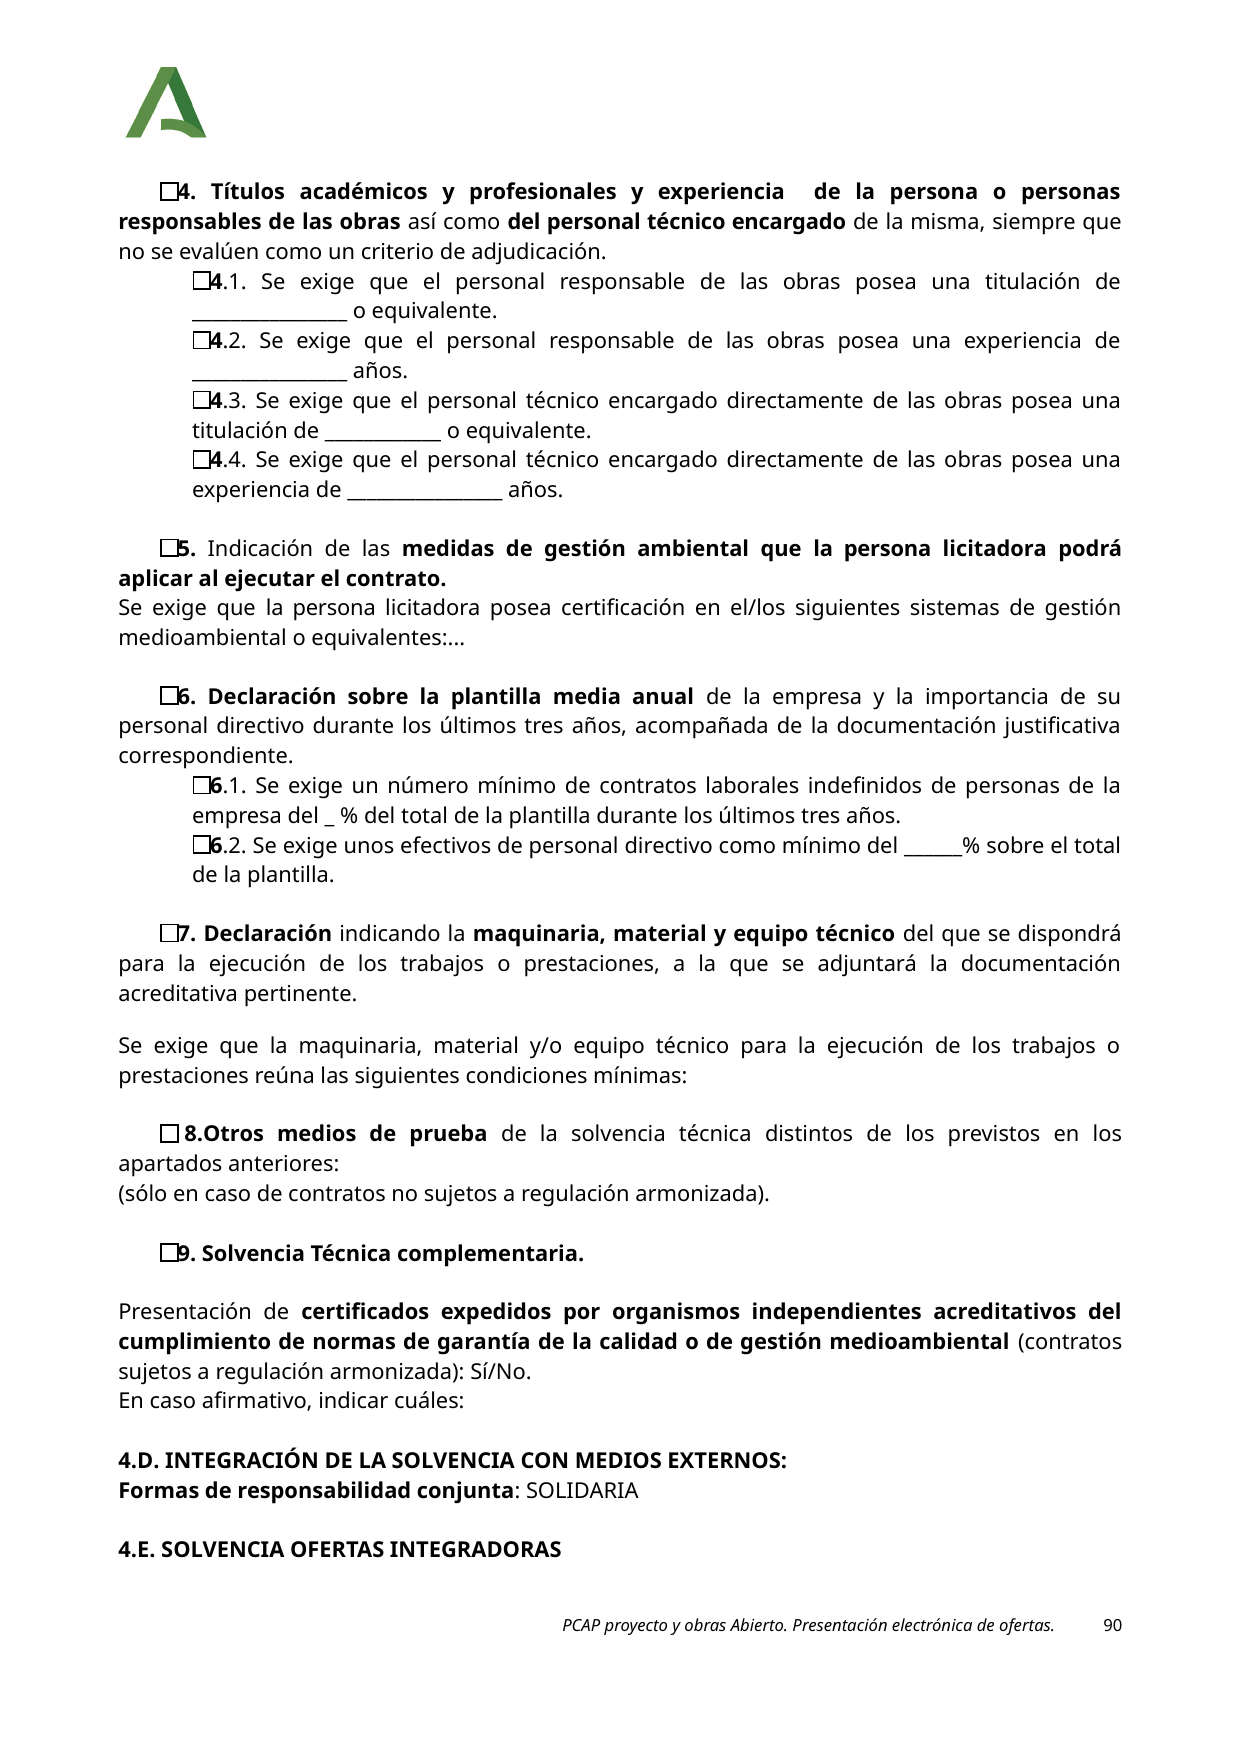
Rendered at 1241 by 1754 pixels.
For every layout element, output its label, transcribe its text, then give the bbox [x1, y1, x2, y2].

text Formas de responsabilidad conjunta: SOLIDARIA [118, 1475, 1122, 1505]
text 4.2. Se exige que el personal responsable de las obras posea una experiencia de ________________ años. [192, 325, 1122, 385]
text 4. Títulos académicos y profesionales y experiencia de la persona o personas responsables de las obras así como del personal técnico encargado de la misma, siempre que no se evalúen como un criterio de adjudicación. [118, 176, 1122, 266]
text 4.3. Se exige que el personal técnico encargado directamente de las obras posea una titulación de ____________ o equivalente. [192, 385, 1122, 444]
text 6.1. Se exige un número mínimo de contratos laborales indefinidos de personas de la empresa del _ % del total de la plantilla durante los últimos tres años. [192, 770, 1122, 830]
text 4.1. Se exige que el personal responsable de las obras posea una titulación de ________________ o equivalente. [192, 266, 1122, 325]
text 5. Indicación de las medidas de gestión ambiental que la persona licitadora podrá aplicar al ejecutar el contrato. [118, 533, 1122, 592]
picture [121, 62, 210, 142]
text (sólo en caso de contratos no sujetos a regulación armonizada). [118, 1178, 1122, 1208]
text Se exige que la maquinaria, material y/o equipo técnico para la ejecución de los trabajos o prestaciones reúna las siguientes condiciones mínimas: [118, 1030, 1122, 1090]
text 8.Otros medios de prueba de la solvencia técnica distintos de los previstos en los apartados anteriores: [118, 1118, 1122, 1178]
text 6.2. Se exige unos efectivos de personal directivo como mínimo del ______% sobre el total de la plantilla. [192, 830, 1122, 889]
text 9. Solvencia Técnica complementaria. [118, 1238, 1122, 1267]
text En caso afirmativo, indicar cuáles: [118, 1386, 1122, 1415]
text Presentación de certificados expedidos por organismos independientes acreditativos del cumplimiento de normas de garantía de la calidad o de gestión medioambiental (contratos sujetos a regulación armonizada): Sí/No. [118, 1296, 1122, 1386]
text 4.D. INTEGRACIÓN DE LA SOLVENCIA CON MEDIOS EXTERNOS: [118, 1445, 1122, 1475]
text 4.4. Se exige que el personal técnico encargado directamente de las obras posea una experiencia de ________________ años. [192, 444, 1122, 504]
text 6. Declaración sobre la plantilla media anual de la empresa y la importancia de su personal directivo durante los últimos tres años, acompañada de la documentación justificativa correspondiente. [118, 681, 1122, 770]
text Se exige que la persona licitadora posea certificación en el/los siguientes sistemas de gestión medioambiental o equivalentes:... [118, 592, 1122, 652]
text 4.E. SOLVENCIA OFERTAS INTEGRADORAS [118, 1534, 1122, 1564]
text 7. Declaración indicando la maquinaria, material y equipo técnico del que se dispondrá para la ejecución de los trabajos o prestaciones, a la que se adjuntará la documentación acreditativa pertinente. [118, 918, 1122, 1007]
